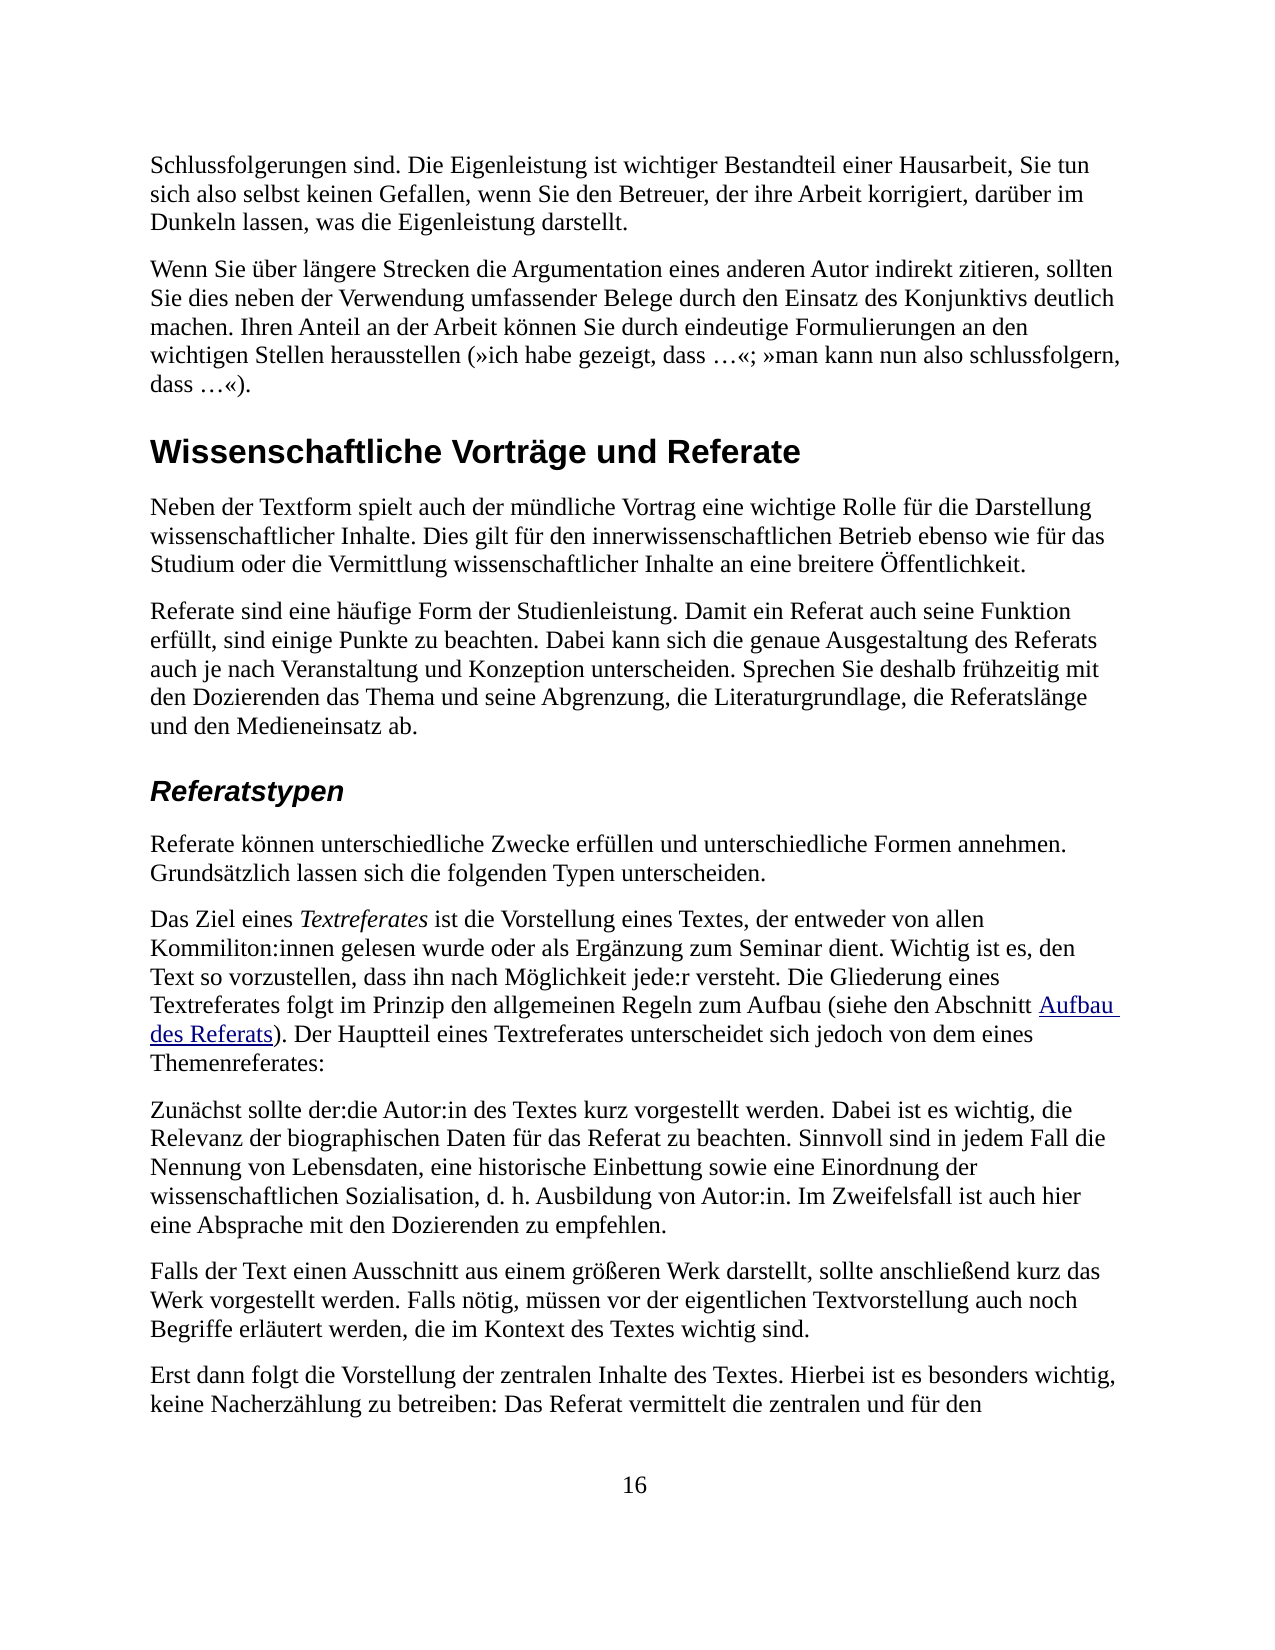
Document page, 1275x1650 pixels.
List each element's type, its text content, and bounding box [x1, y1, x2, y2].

text Falls der Text einen Ausschnitt aus einem größeren Werk darstellt, sollte anschließend kurz das Werk vorgestellt werden. Falls nötig, müssen vor der eigentlichen Textvorstellung auch noch Begriffe erläutert werden, die im Kontext des Textes wichtig sind. [150, 1256, 1125, 1343]
text Referate können unterschiedliche Zwecke erfüllen und unterschiedliche Formen annehmen. Grundsätzlich lassen sich die folgenden Typen unterscheiden. [150, 829, 1125, 886]
text Erst dann folgt die Vorstellung der zentralen Inhalte des Textes. Hierbei ist es besonders wichtig, keine Nacherzählung zu betreiben: Das Referat vermittelt die zentralen und für den [150, 1361, 1125, 1418]
text Zunächst sollte der:die Autor:in des Textes kurz vorgestellt werden. Dabei ist es wichtig, die Relevanz der biographischen Daten für das Referat zu beachten. Sinnvoll sind in jedem Fall die Nennung von Lebensdaten, eine historische Einbettung sowie eine Einordnung der wissenschaftlichen Sozialisation, d. h. Ausbildung von Autor:in. Im Zweifelsfall ist auch hier eine Absprache mit den Dozierenden zu empfehlen. [150, 1095, 1125, 1238]
text Das Ziel eines Textreferates ist die Vorstellung eines Textes, der entweder von allen Kommiliton:innen gelesen wurde oder als Ergänzung zum Seminar dient. Wichtig ist es, den Text so vorzustellen, dass ihn nach Möglichkeit jede:r versteht. Die Gliederung eines Textreferates folgt im Prinzip den allgemeinen Regeln zum Aufbau (siehe den Abschnitt Aufbau des Referats). Der Hauptteil eines Textreferates unterscheidet sich jedoch von dem eines Themenreferates: [150, 904, 1125, 1077]
text Wenn Sie über längere Strecken die Argumentation eines anderen Autor indirekt zitieren, sollten Sie dies neben der Verwendung umfassender Belege durch den Einsatz des Konjunktivs deutlich machen. Ihren Anteil an der Arbeit können Sie durch eindeutige Formulierungen an den wichtigen Stellen herausstellen (»ich habe gezeigt, dass …«; »man kann nun also schlussfolgern, dass …«). [150, 254, 1125, 398]
text Neben der Textform spielt auch der mündliche Vortrag eine wichtige Rolle für die Darstellung wissenschaftlicher Inhalte. Dies gilt für den innerwissenschaftlichen Betrieb ebenso wie für das Studium oder die Vermittlung wissenschaftlicher Inhalte an eine breitere Öffentlichkeit. [150, 492, 1125, 578]
subtitle Referatstypen [150, 774, 1125, 807]
text Schlussfolgerungen sind. Die Eigenleistung ist wichtiger Bestandteil einer Hausarbeit, Sie tun sich also selbst keinen Gefallen, wenn Sie den Betreuer, der ihre Arbeit korrigiert, darüber im Dunkeln lassen, was die Eigenleistung darstellt. [150, 150, 1125, 236]
subtitle Wissenschaftliche Vorträge und Referate [150, 432, 1125, 471]
text Referate sind eine häufige Form der Studienleistung. Damit ein Referat auch seine Funktion erfüllt, sind einige Punkte zu beachten. Dabei kann sich die genaue Ausgestaltung des Referats auch je nach Veranstaltung und Konzeption unterscheiden. Sprechen Sie deshalb frühzeitig mit den Dozierenden das Thema und seine Abgrenzung, die Literaturgrundlage, die Referatslänge und den Medieneinsatz ab. [150, 596, 1125, 740]
